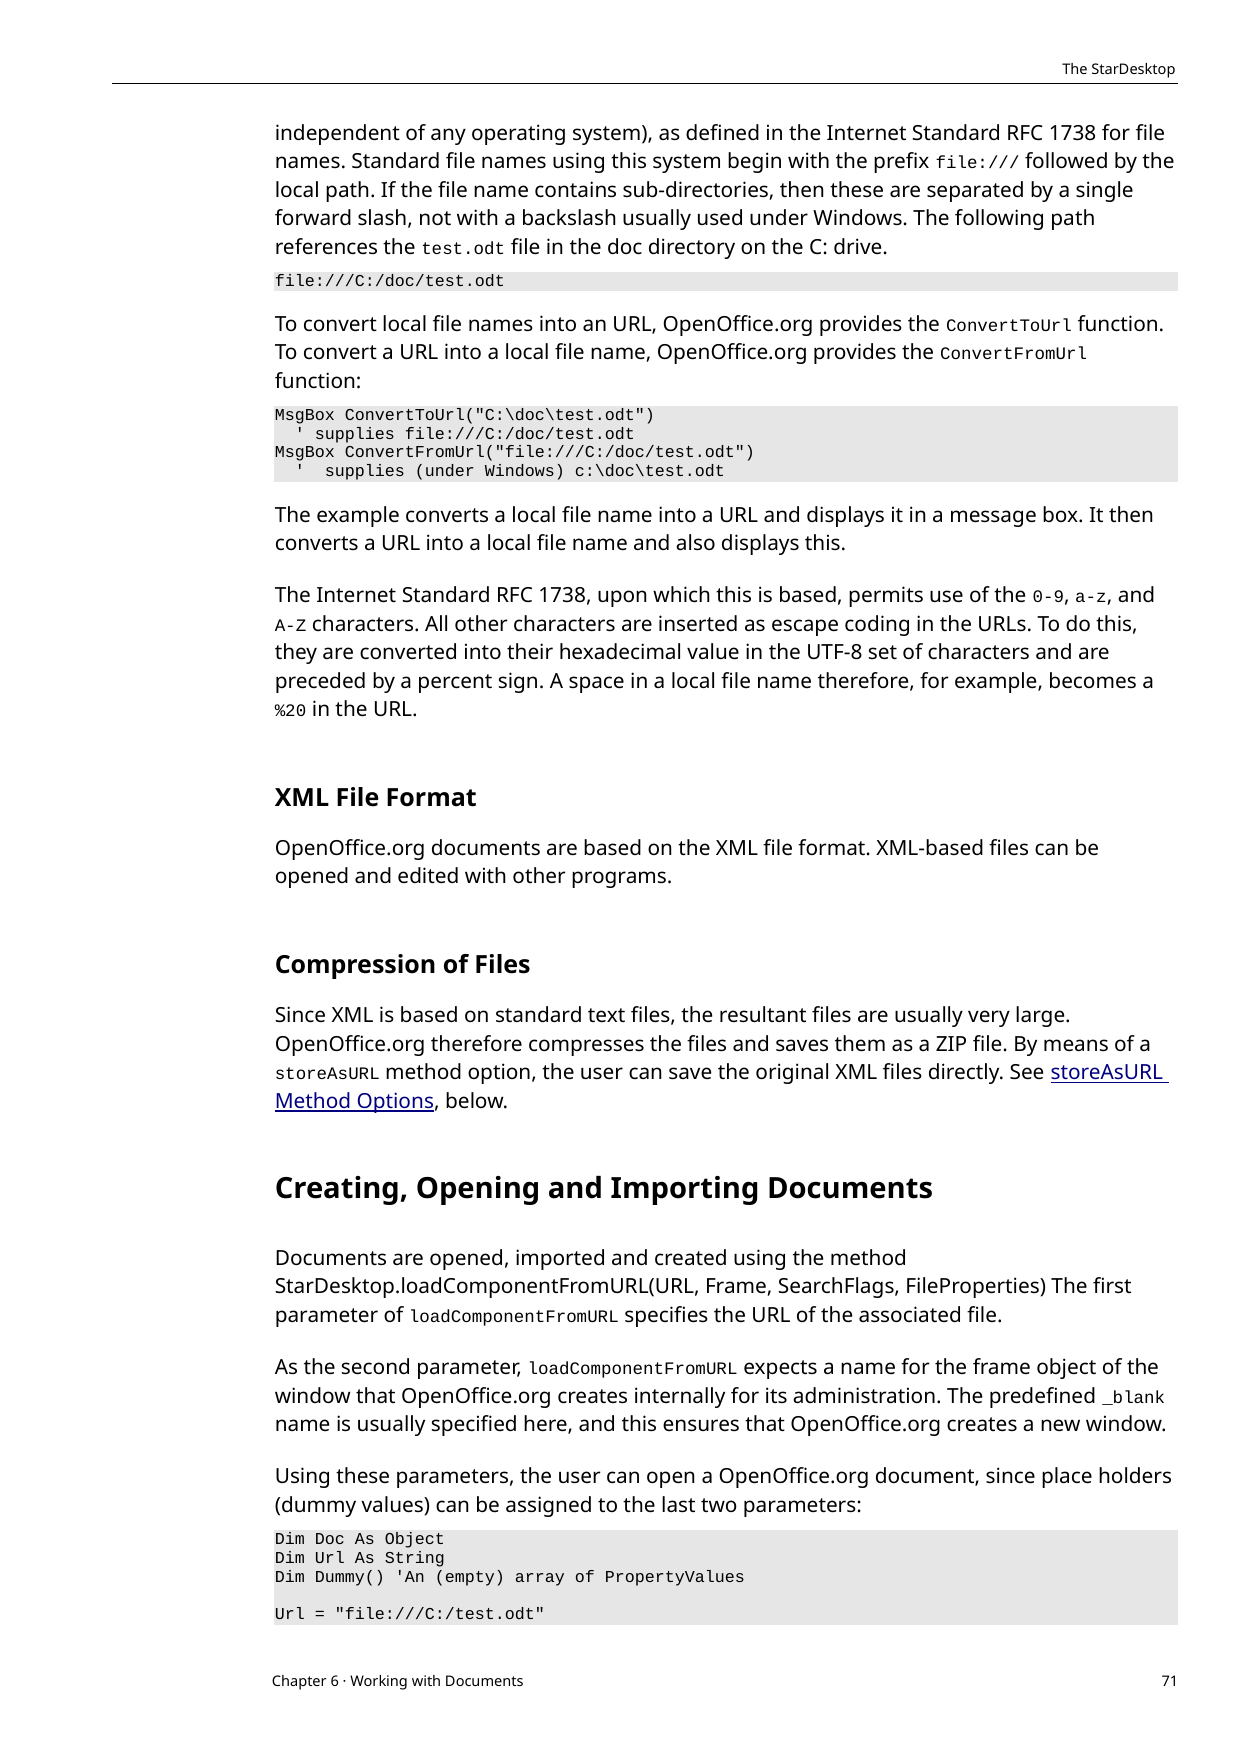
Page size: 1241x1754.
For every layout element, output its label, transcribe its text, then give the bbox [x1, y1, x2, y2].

text Documents are opened, imported and created using the method StarDesktop.loadComponentFromURL(URL, Frame, SearchFlags, FileProperties) The first parameter of loadComponentFromURL specifies the URL of the associated file. [274, 1243, 1178, 1328]
text The Internet Standard RFC 1738, upon which this is based, permits use of the 0-9, a-z, and A-Z characters. All other characters are inserted as escape coding in the URLs. To do this, they are converted into their hexadecimal value in the UTF-8 set of characters and are preceded by a percent sign. A space in a local file name therefore, for example, becomes a %20 in the URL. [274, 581, 1178, 723]
text MsgBox ConvertToUrl("C:\doc\test.odt") ' supplies file:///C:/doc/test.odt MsgBox ConvertFromUrl("file:///C:/doc/test.odt") ' supplies (under Windows) c:\doc\test.odt [274, 406, 1178, 482]
text To convert local file names into an URL, OpenOffice.org provides the ConvertToUrl function. To convert a URL into a local file name, OpenOffice.org provides the ConvertFromUrl function: [274, 309, 1178, 394]
text Using these parameters, the user can open a OpenOffice.org document, since place holders (dummy values) can be assigned to the last two parameters: [274, 1462, 1178, 1518]
subtitle Compression of Files [274, 947, 1178, 981]
text The example converts a local file name into a URL and displays it in a message box. It then converts a URL into a local file name and also displays this. [274, 500, 1178, 557]
text independent of any operating system), as defined in the Internet Standard RFC 1738 for file names. Standard file names using this system begin with the prefix file:/// followed by the local path. If the file name contains sub-directories, then these are separated by a single forward slash, not with a backslash usually used under Windows. The following path references the test.odt file in the doc directory on the C: drive. [274, 118, 1178, 260]
text OpenOffice.org documents are based on the XML file format. XML-based files can be opened and edited with other programs. [274, 833, 1178, 890]
subtitle Creating, Opening and Importing Documents [274, 1168, 1178, 1207]
text Dim Doc As Object Dim Url As String Dim Dummy() 'An (empty) array of PropertyValues Url = "file:///C:/test.odt" [274, 1530, 1178, 1625]
subtitle XML File Format [274, 780, 1178, 814]
text file:///C:/doc/test.odt [274, 272, 1178, 291]
text Since XML is based on standard text files, the resultant files are usually very large. OpenOffice.org therefore compresses the files and saves them as a ZIP file. By means of a storeAsURL method option, the user can save the original XML files directly. See storeAsURL Method Options, below. [274, 1001, 1178, 1114]
text As the second parameter, loadComponentFromURL expects a name for the frame object of the window that OpenOffice.org creates internally for its administration. The predefined _blank name is usually specified here, and this ensures that OpenOffice.org creates a new window. [274, 1352, 1178, 1438]
